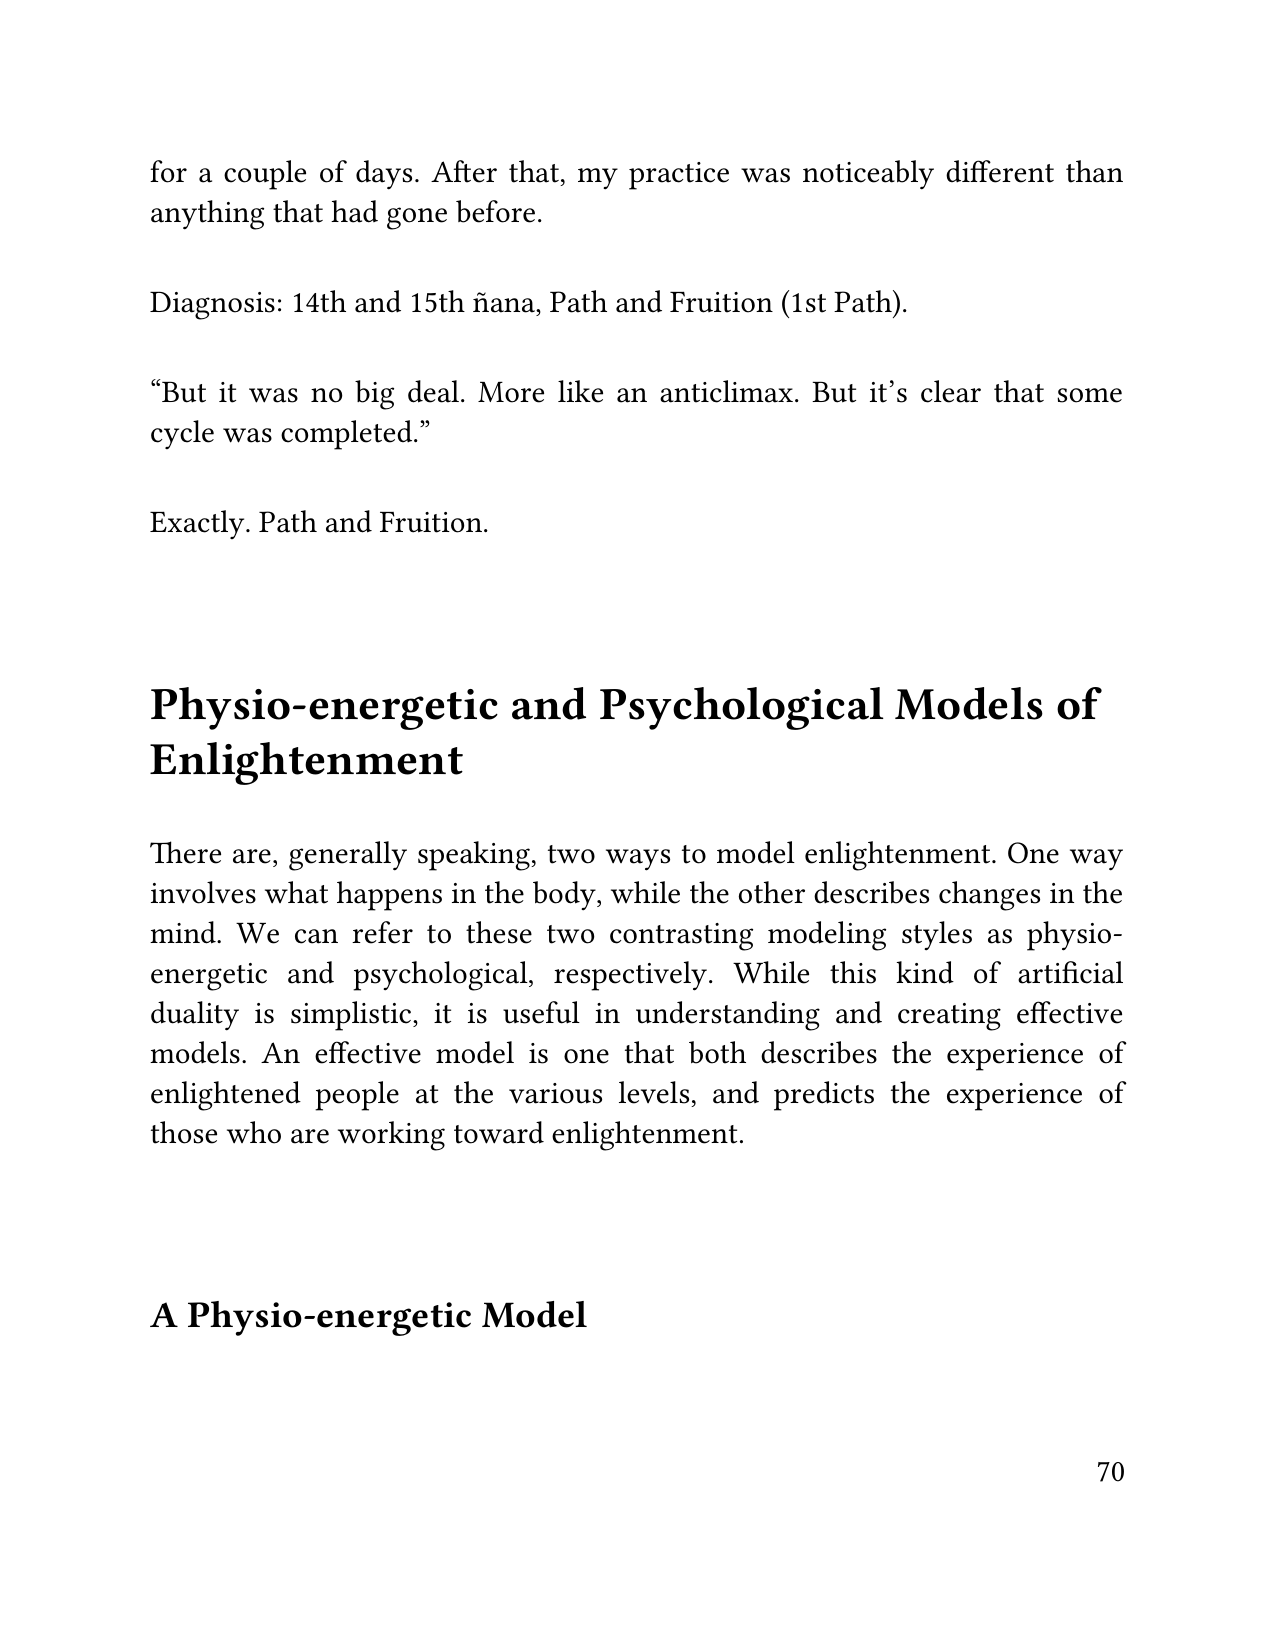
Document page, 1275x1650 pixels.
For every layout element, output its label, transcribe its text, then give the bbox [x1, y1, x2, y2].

subtitle Physio-energetic and Psychological Models of Enlightenment [150, 676, 1125, 786]
subtitle A Physio-energetic Model [150, 1291, 1125, 1336]
text “But it was no big deal. More like an anticlimax. But it’s clear that some cycle was completed.” [150, 370, 1125, 450]
text There are, generally speaking, two ways to model enlightenment. One way involves what happens in the body, while the other describes changes in the mind. We can refer to these two contrasting modeling styles as physio-energetic and psychological, respectively. While this kind of artificial duality is simplistic, it is useful in understanding and creating effective models. An effective model is one that both describes the experience of enlightened people at the various levels, and predicts the experience of those who are working toward enlightenment. [150, 831, 1125, 1151]
text Diagnosis: 14th and 15th ñana, Path and Fruition (1st Path). [150, 280, 1125, 320]
text for a couple of days. After that, my practice was noticeably different than anything that had gone before. [150, 150, 1125, 230]
text Exactly. Path and Fruition. [150, 500, 1125, 540]
